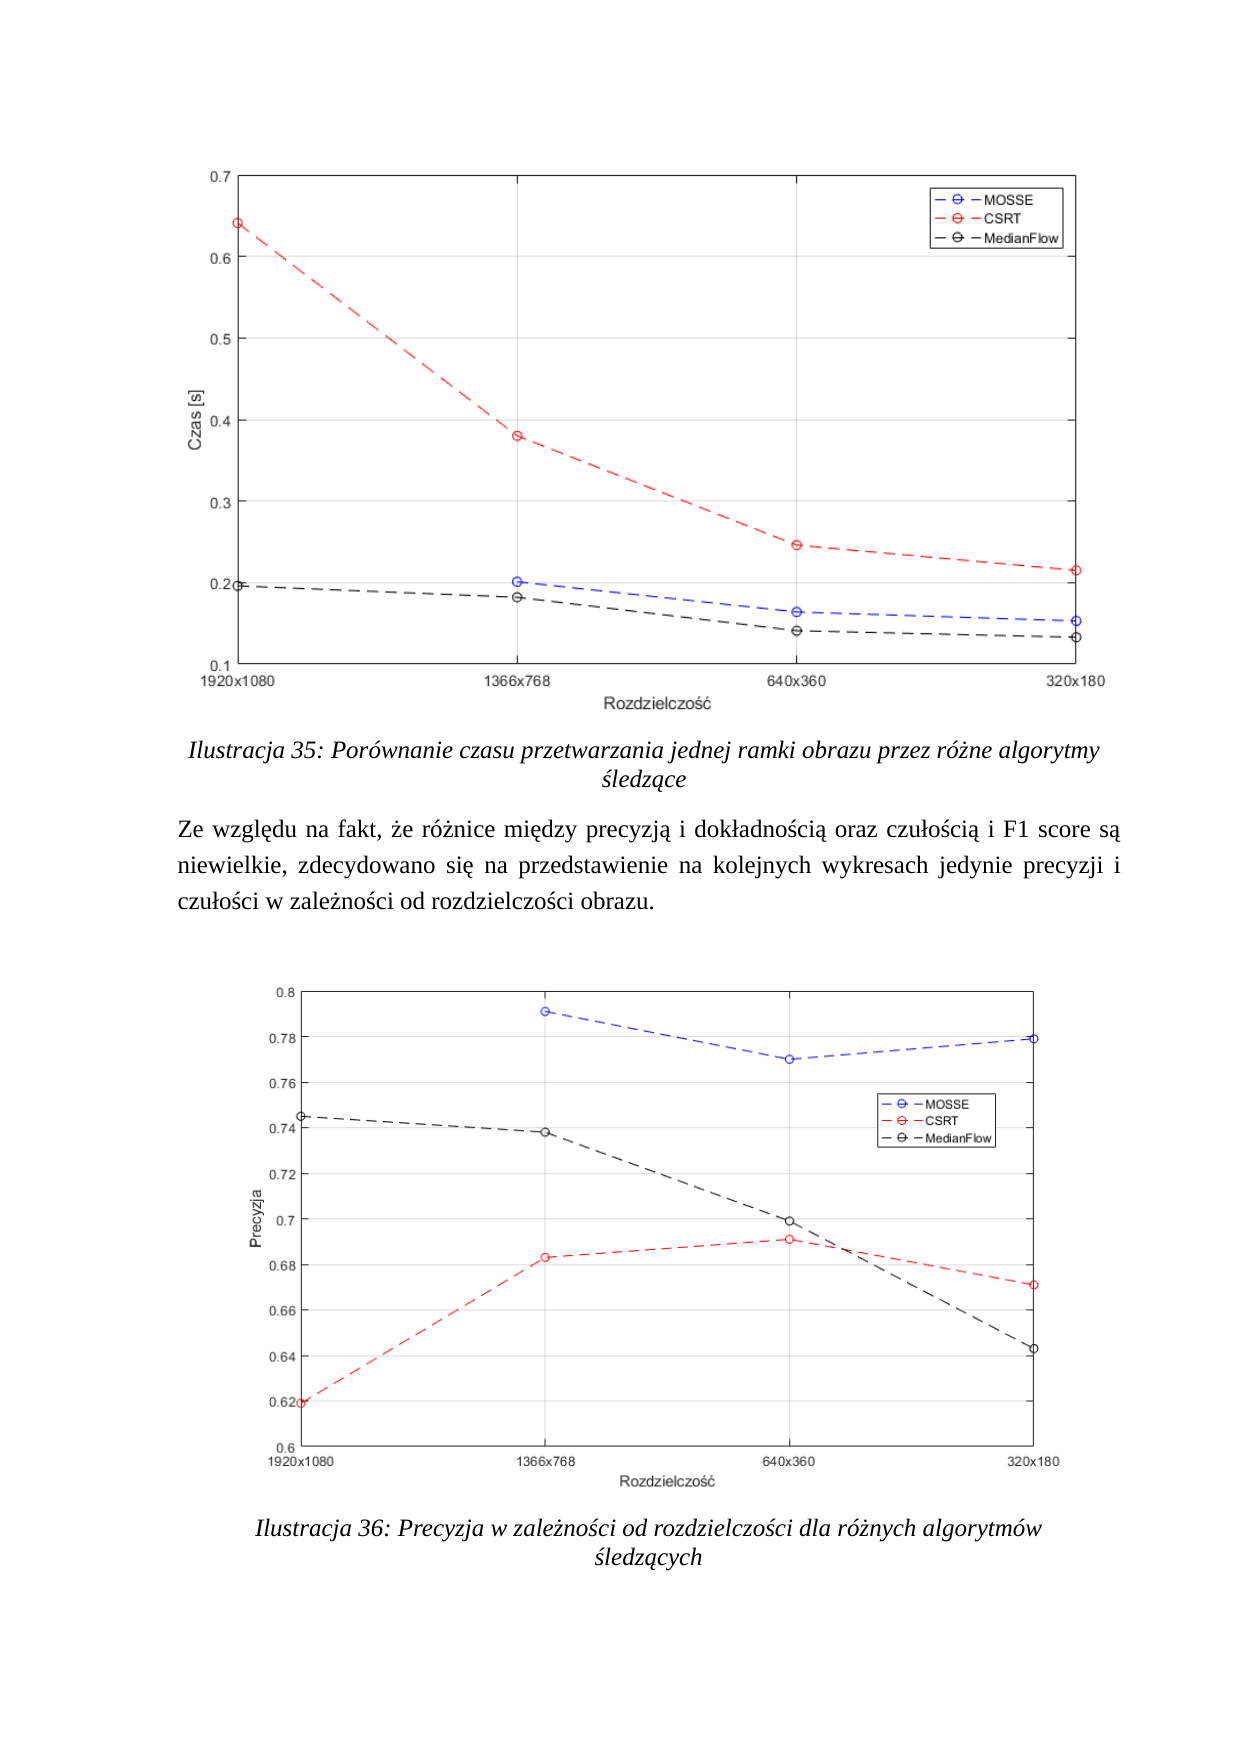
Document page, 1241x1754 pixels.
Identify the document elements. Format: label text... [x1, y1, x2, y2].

picture [233, 949, 1066, 1508]
text Ze względu na fakt, że różnice między precyzją i dokładnością oraz czułością i F1 score są niewielkie, zdecydowano się na przedstawienie na kolejnych wykresach jedynie precyzji i czułości w zależności od rozdzielczości obrazu. [177, 814, 1122, 915]
picture [177, 130, 1114, 730]
text Ilustracja 35: Porównanie czasu przetwarzania jednej ramki obrazu przez różne algorytmy śledzące [177, 730, 1113, 793]
text Ilustracja 36: Precyzja w zależności od rozdzielczości dla różnych algorytmów śledzących [233, 1508, 1066, 1571]
